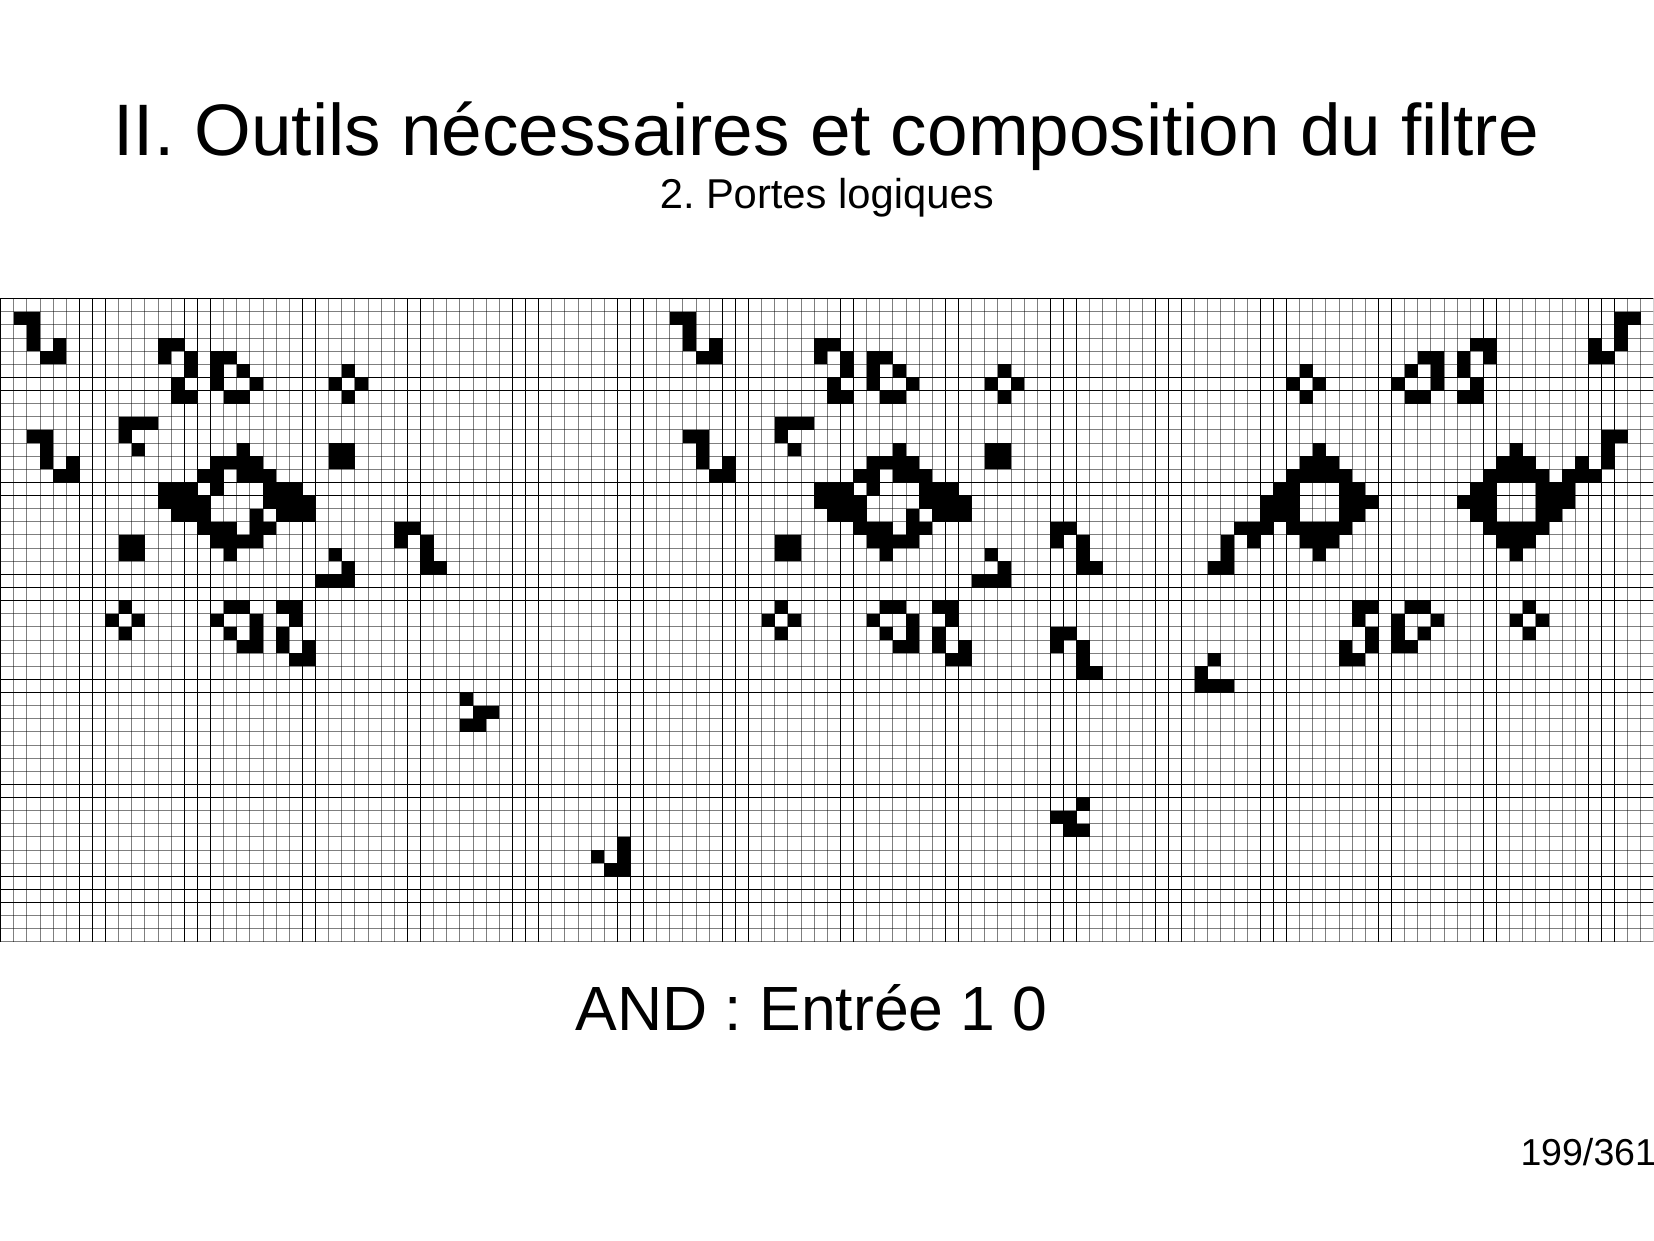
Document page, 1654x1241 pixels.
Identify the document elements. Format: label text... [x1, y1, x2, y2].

text_box <number>/361 [1505, 1124, 1654, 1182]
text_box AND : Entrée 1 0 [561, 966, 1064, 1052]
title II. Outils nécessaires et composition du filtre 2. Portes logiques [82, 49, 1571, 257]
picture [0, 298, 1654, 942]
